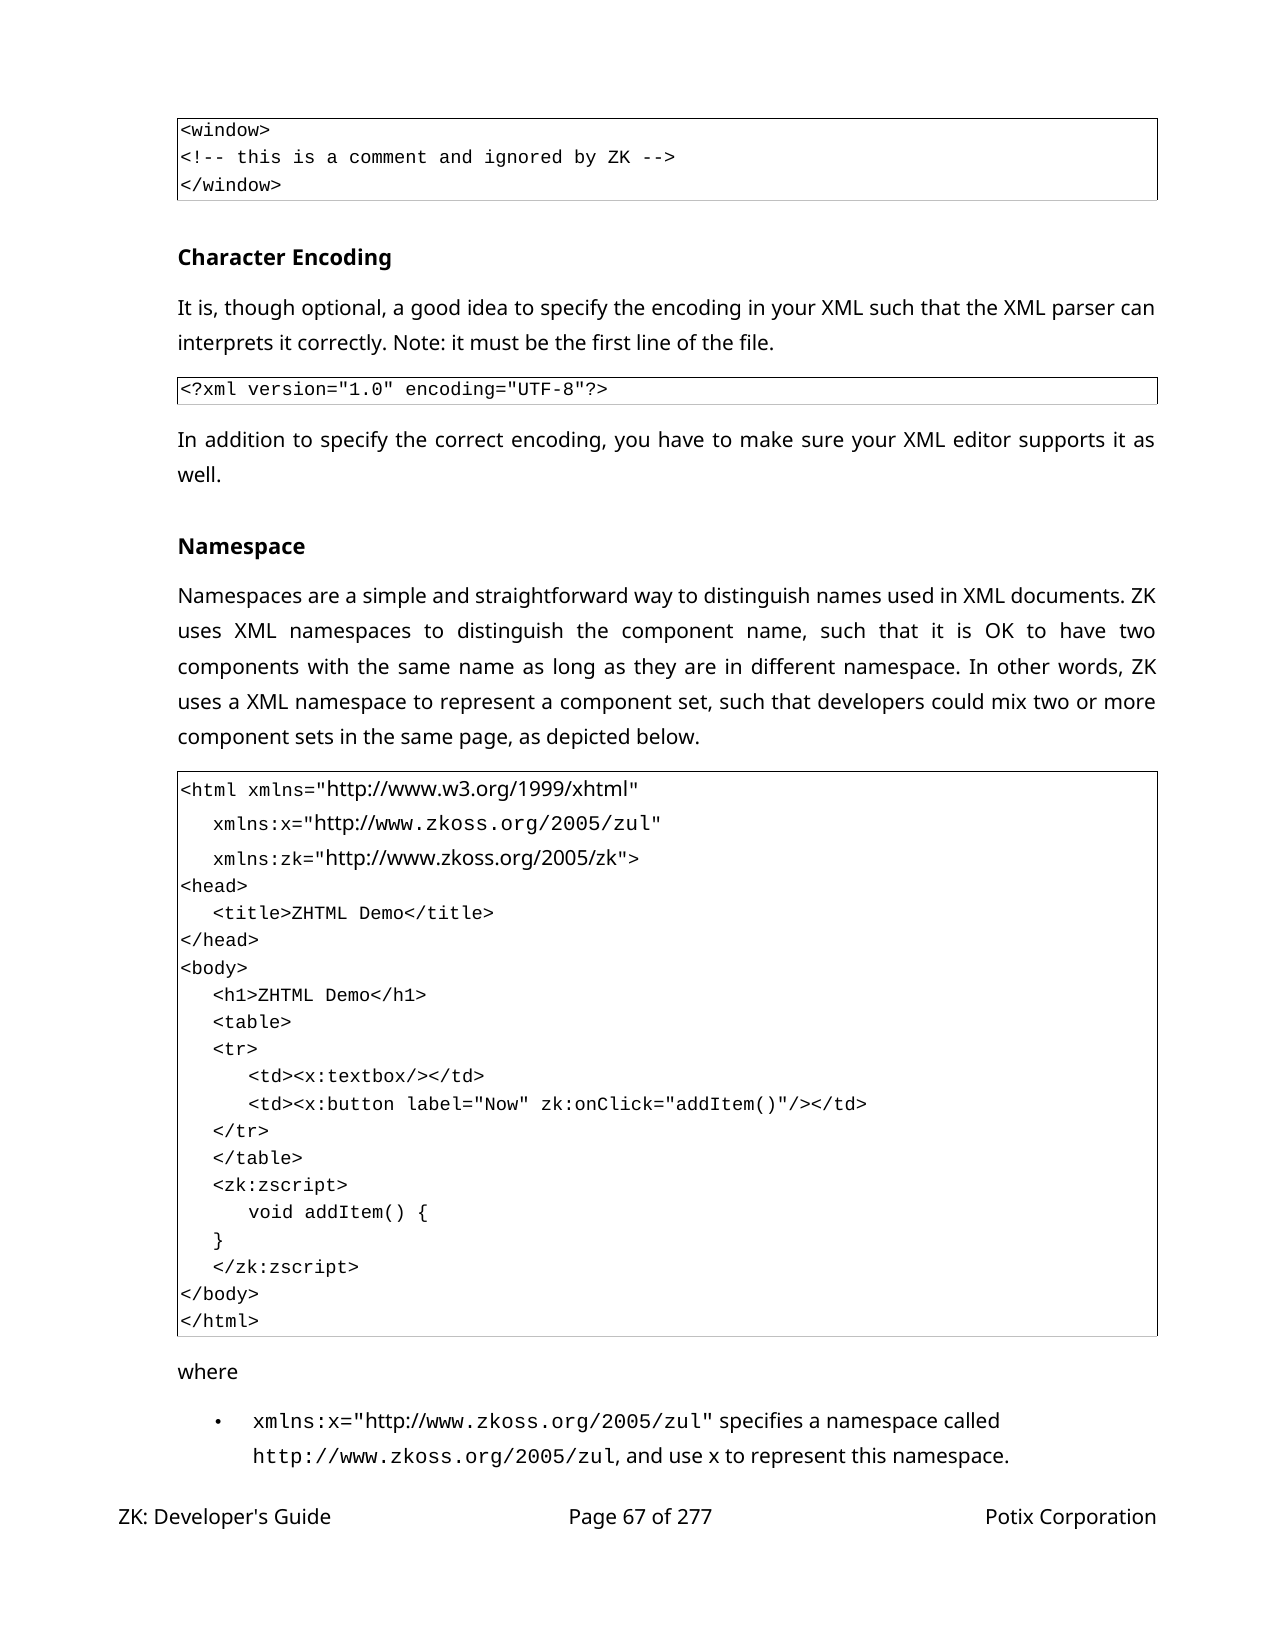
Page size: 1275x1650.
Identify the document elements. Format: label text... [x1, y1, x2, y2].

text void addItem() { [178, 1200, 1157, 1224]
text xmlns:zk="http://www.zkoss.org/2005/zk"> [178, 840, 1157, 871]
text <td><x:textbox/></td> [178, 1064, 1157, 1088]
text <tr> [178, 1037, 1157, 1061]
text <body> [178, 956, 1157, 980]
text </tr> [178, 1119, 1157, 1143]
text <td><x:button label="Now" zk:onClick="addItem()"/></td> [178, 1091, 1157, 1116]
text <?xml version="1.0" encoding="UTF-8"?> [178, 378, 1157, 404]
text </zk:zscript> [178, 1254, 1157, 1279]
text where [177, 1357, 1157, 1385]
text </body> [178, 1282, 1157, 1306]
text xmlns:x="http://www.zkoss.org/2005/zul" [178, 805, 1157, 837]
text In addition to specify the correct encoding, you have to make sure your XML editor supports it as well. [177, 425, 1157, 488]
text </head> [178, 928, 1157, 953]
text <head> [178, 874, 1157, 898]
text </window> [178, 172, 1157, 200]
text <h1>ZHTML Demo</h1> [178, 983, 1157, 1007]
text <window> [178, 119, 1157, 142]
text </table> [178, 1146, 1157, 1170]
text <html xmlns="http://www.w3.org/1999/xhtml" [178, 772, 1157, 802]
text <zk:zscript> [178, 1173, 1157, 1197]
list xmlns:x="http://www.zkoss.org/2005/zul" specifies a namespace called http://www.zkoss.org/2005/zul, and use x to represent this namespace. [215, 1406, 1157, 1470]
text Namespaces are a simple and straightforward way to distinguish names used in XML documents. ZK uses XML namespaces to distinguish the component name, such that it is OK to have two components with the same name as long as they are in different namespace. In other words, ZK uses a XML namespace to represent a component set, such that developers could mix two or more component sets in the same page, as depicted below. [177, 581, 1157, 751]
text } [178, 1227, 1157, 1252]
subtitle Namespace [177, 531, 1157, 561]
text <table> [178, 1010, 1157, 1034]
text <!-- this is a comment and ignored by ZK --> [178, 145, 1157, 169]
text </html> [178, 1309, 1157, 1336]
text It is, though optional, a good idea to specify the encoding in your XML such that the XML parser can interprets it correctly. Note: it must be the first line of the file. [177, 293, 1157, 356]
text <title>ZHTML Demo</title> [178, 901, 1157, 925]
subtitle Character Encoding [177, 242, 1157, 272]
